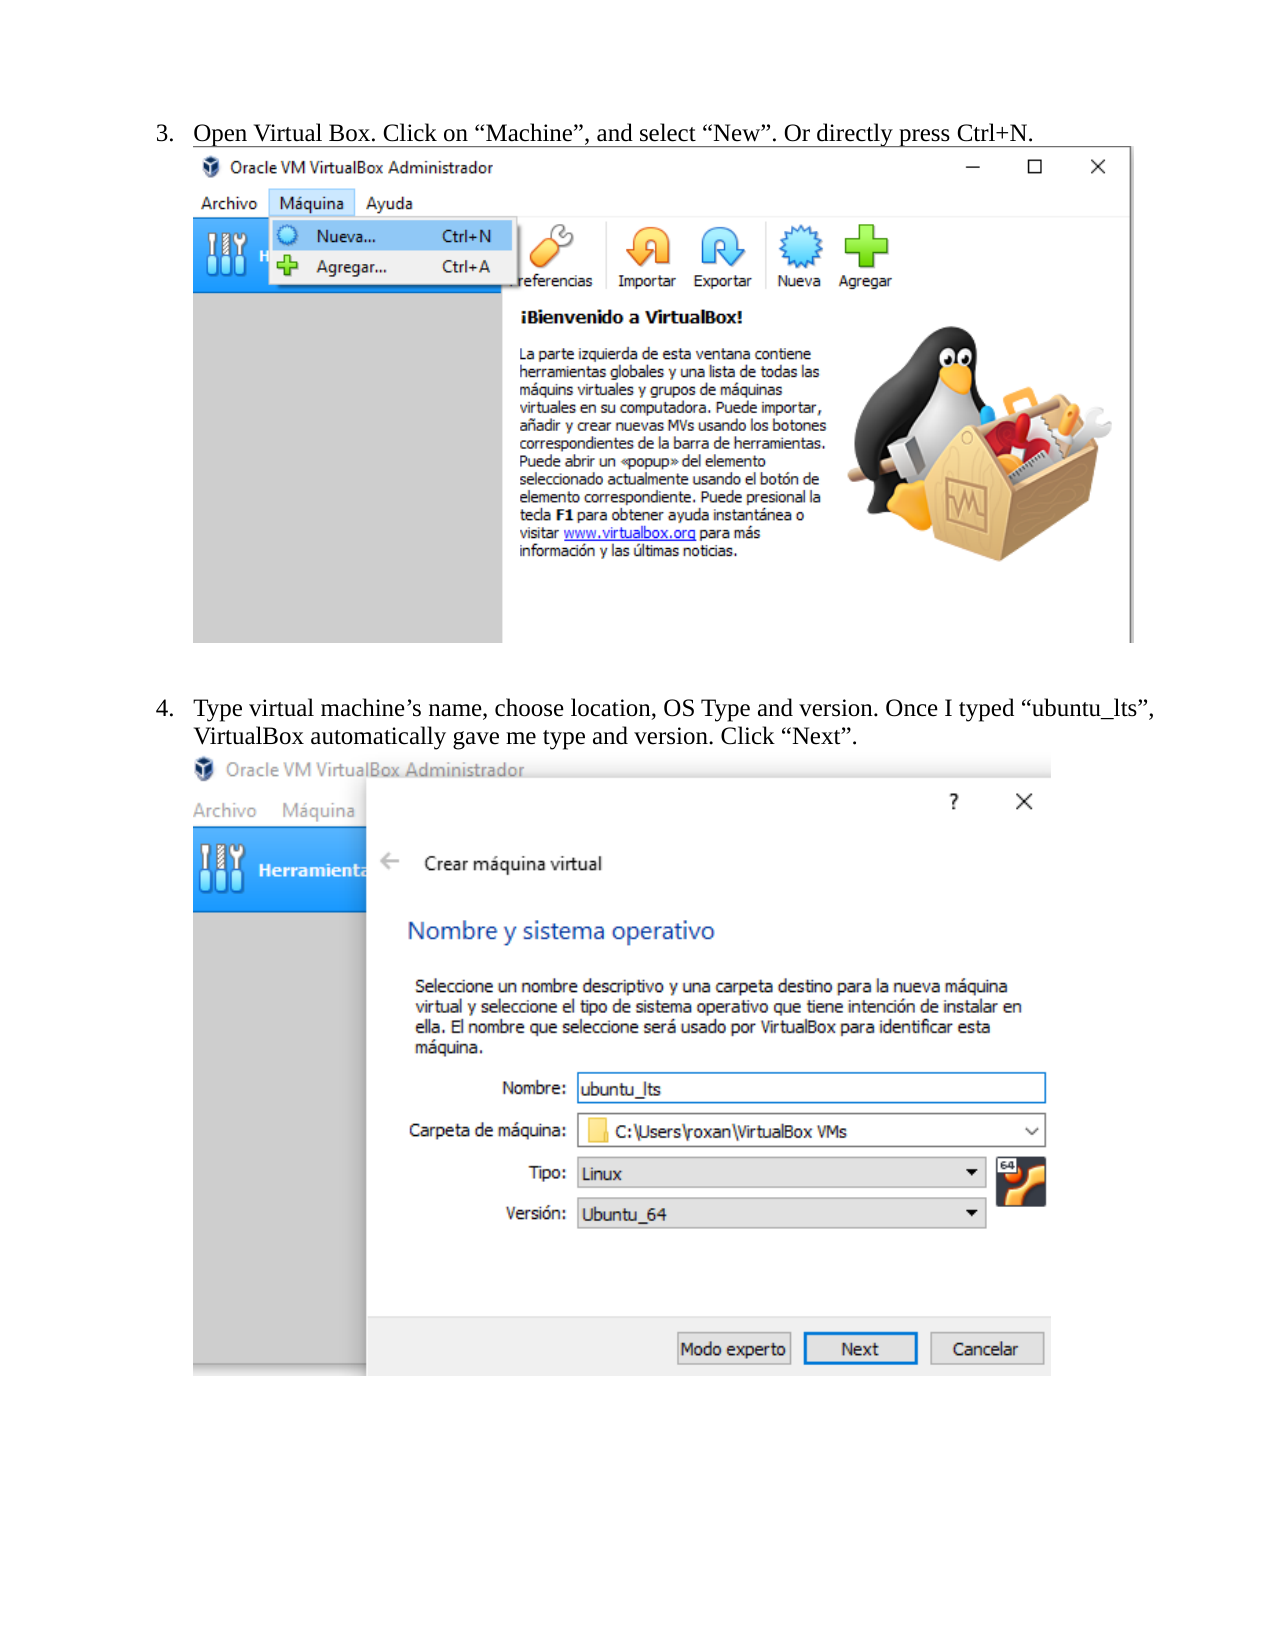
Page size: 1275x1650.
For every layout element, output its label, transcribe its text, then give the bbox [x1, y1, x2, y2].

picture [193, 146, 1134, 643]
picture [193, 750, 1051, 1376]
list Type virtual machine’s name, choose location, OS Type and version. Once I typed “ubuntu_lts”, VirtualBox automatically gave me type and version. Click “Next”. [156, 693, 1157, 750]
list Open Virtual Box. Click on “Machine”, and select “New”. Or directly press Ctrl+N. [156, 118, 1157, 146]
